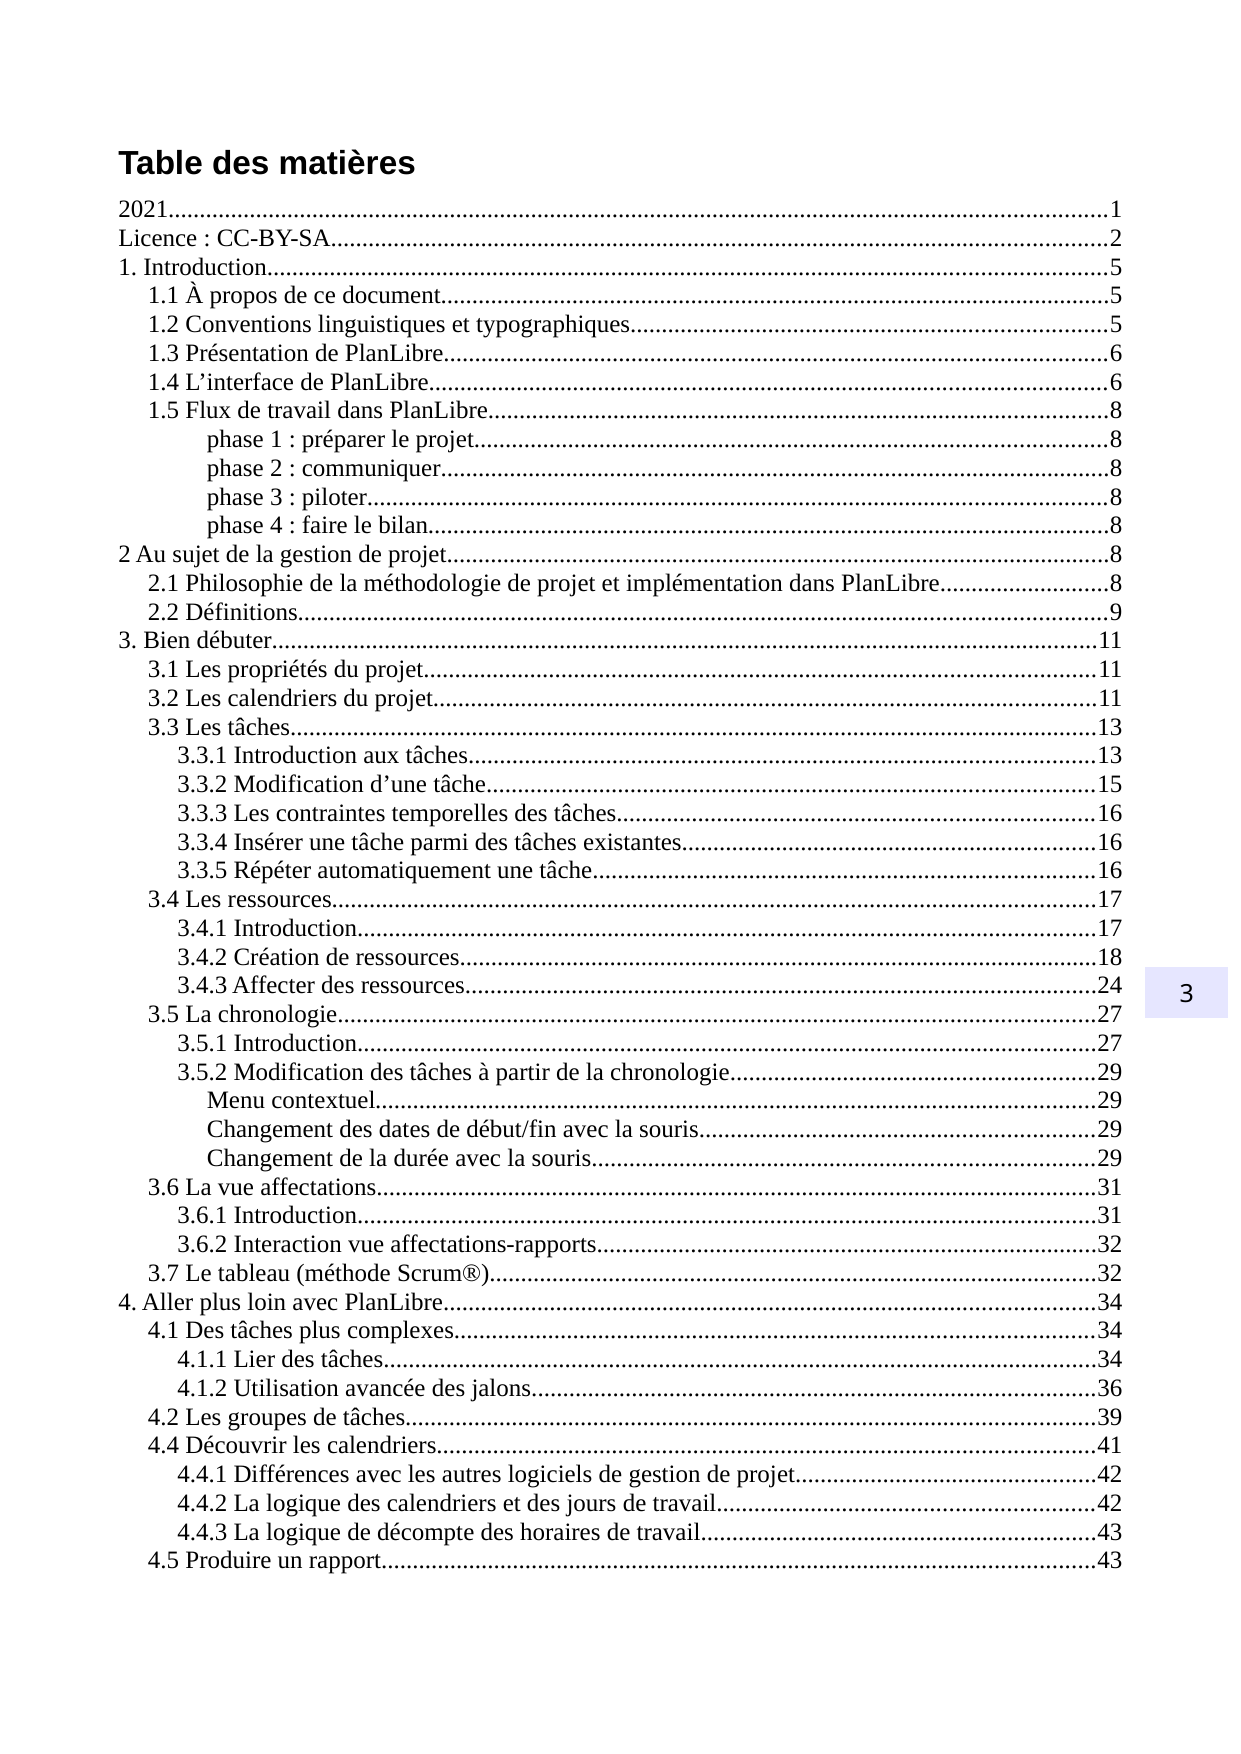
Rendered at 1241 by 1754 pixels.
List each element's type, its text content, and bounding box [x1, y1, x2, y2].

text 3.3.3 Les contraintes temporelles des tâches 16 [177, 798, 1122, 827]
text 3.3.5 Répéter automatiquement une tâche 16 [177, 855, 1122, 884]
text Changement de la durée avec la souris 29 [207, 1143, 1122, 1172]
text 3.1 Les propriétés du projet 11 [148, 654, 1122, 683]
text 4.4.2 La logique des calendriers et des jours de travail. 42 [177, 1488, 1122, 1517]
text 3.4.1 Introduction 17 [177, 913, 1122, 942]
text 3.6 La vue affectations 31 [148, 1172, 1122, 1200]
text 2.2 Définitions 9 [148, 597, 1122, 625]
text 4.2 Les groupes de tâches 39 [148, 1402, 1122, 1430]
text 3.3.4 Insérer une tâche parmi des tâches existantes 16 [177, 827, 1122, 855]
text 3.5.1 Introduction 27 [177, 1028, 1122, 1057]
text 3.4.2 Création de ressources 18 [177, 942, 1122, 970]
text phase 3 : piloter 8 [207, 482, 1122, 510]
text Licence : CC-BY-SA 2 [118, 223, 1122, 252]
text 4.4 Découvrir les calendriers 41 [148, 1430, 1122, 1459]
text 4.1.2 Utilisation avancée des jalons. 36 [177, 1373, 1122, 1402]
text 1.2 Conventions linguistiques et typographiques 5 [148, 309, 1122, 338]
text 3.3.1 Introduction aux tâches 13 [177, 740, 1122, 769]
text 3.6.2 Interaction vue affectations-rapports 32 [177, 1229, 1122, 1258]
text 4.1 Des tâches plus complexes 34 [148, 1315, 1122, 1344]
text 3. Bien débuter 11 [118, 625, 1122, 654]
text 2.1 Philosophie de la méthodologie de projet et implémentation dans PlanLibre 8 [148, 568, 1122, 597]
text 3.4.3 Affecter des ressources 24 [177, 970, 1122, 999]
text 3.2 Les calendriers du projet 11 [148, 683, 1122, 712]
text Menu contextuel 29 [207, 1085, 1122, 1114]
text 3.5.2 Modification des tâches à partir de la chronologie 29 [177, 1057, 1122, 1085]
text phase 1 : préparer le projet 8 [207, 424, 1122, 453]
text 4.4.1 Différences avec les autres logiciels de gestion de projet 42 [177, 1459, 1122, 1488]
text 2 Au sujet de la gestion de projet 8 [118, 539, 1122, 568]
text 4.4.3 La logique de décompte des horaires de travail 43 [177, 1517, 1122, 1545]
text 4. Aller plus loin avec PlanLibre 34 [118, 1287, 1122, 1315]
text 1. Introduction 5 [118, 252, 1122, 280]
text 1.3 Présentation de PlanLibre 6 [148, 338, 1122, 367]
text phase 2 : communiquer 8 [207, 453, 1122, 482]
text 4.5 Produire un rapport 43 [148, 1545, 1122, 1574]
text 3.4 Les ressources 17 [148, 884, 1122, 913]
subtitle Table des matières [118, 143, 1122, 182]
text phase 4 : faire le bilan 8 [207, 510, 1122, 539]
text 1.1 À propos de ce document 5 [148, 280, 1122, 309]
text Changement des dates de début/fin avec la souris 29 [207, 1114, 1122, 1143]
text 4.1.1 Lier des tâches 34 [177, 1344, 1122, 1373]
text 3.3 Les tâches 13 [148, 712, 1122, 740]
text 3.7 Le tableau (méthode Scrum®) 32 [148, 1258, 1122, 1287]
text 1.5 Flux de travail dans PlanLibre 8 [148, 395, 1122, 424]
text 3.5 La chronologie 27 [148, 999, 1122, 1028]
text 1.4 L’interface de PlanLibre 6 [148, 367, 1122, 395]
text 2021 1 [118, 194, 1122, 223]
text 3.3.2 Modification d’une tâche 15 [177, 769, 1122, 798]
text 3.6.1 Introduction 31 [177, 1200, 1122, 1229]
